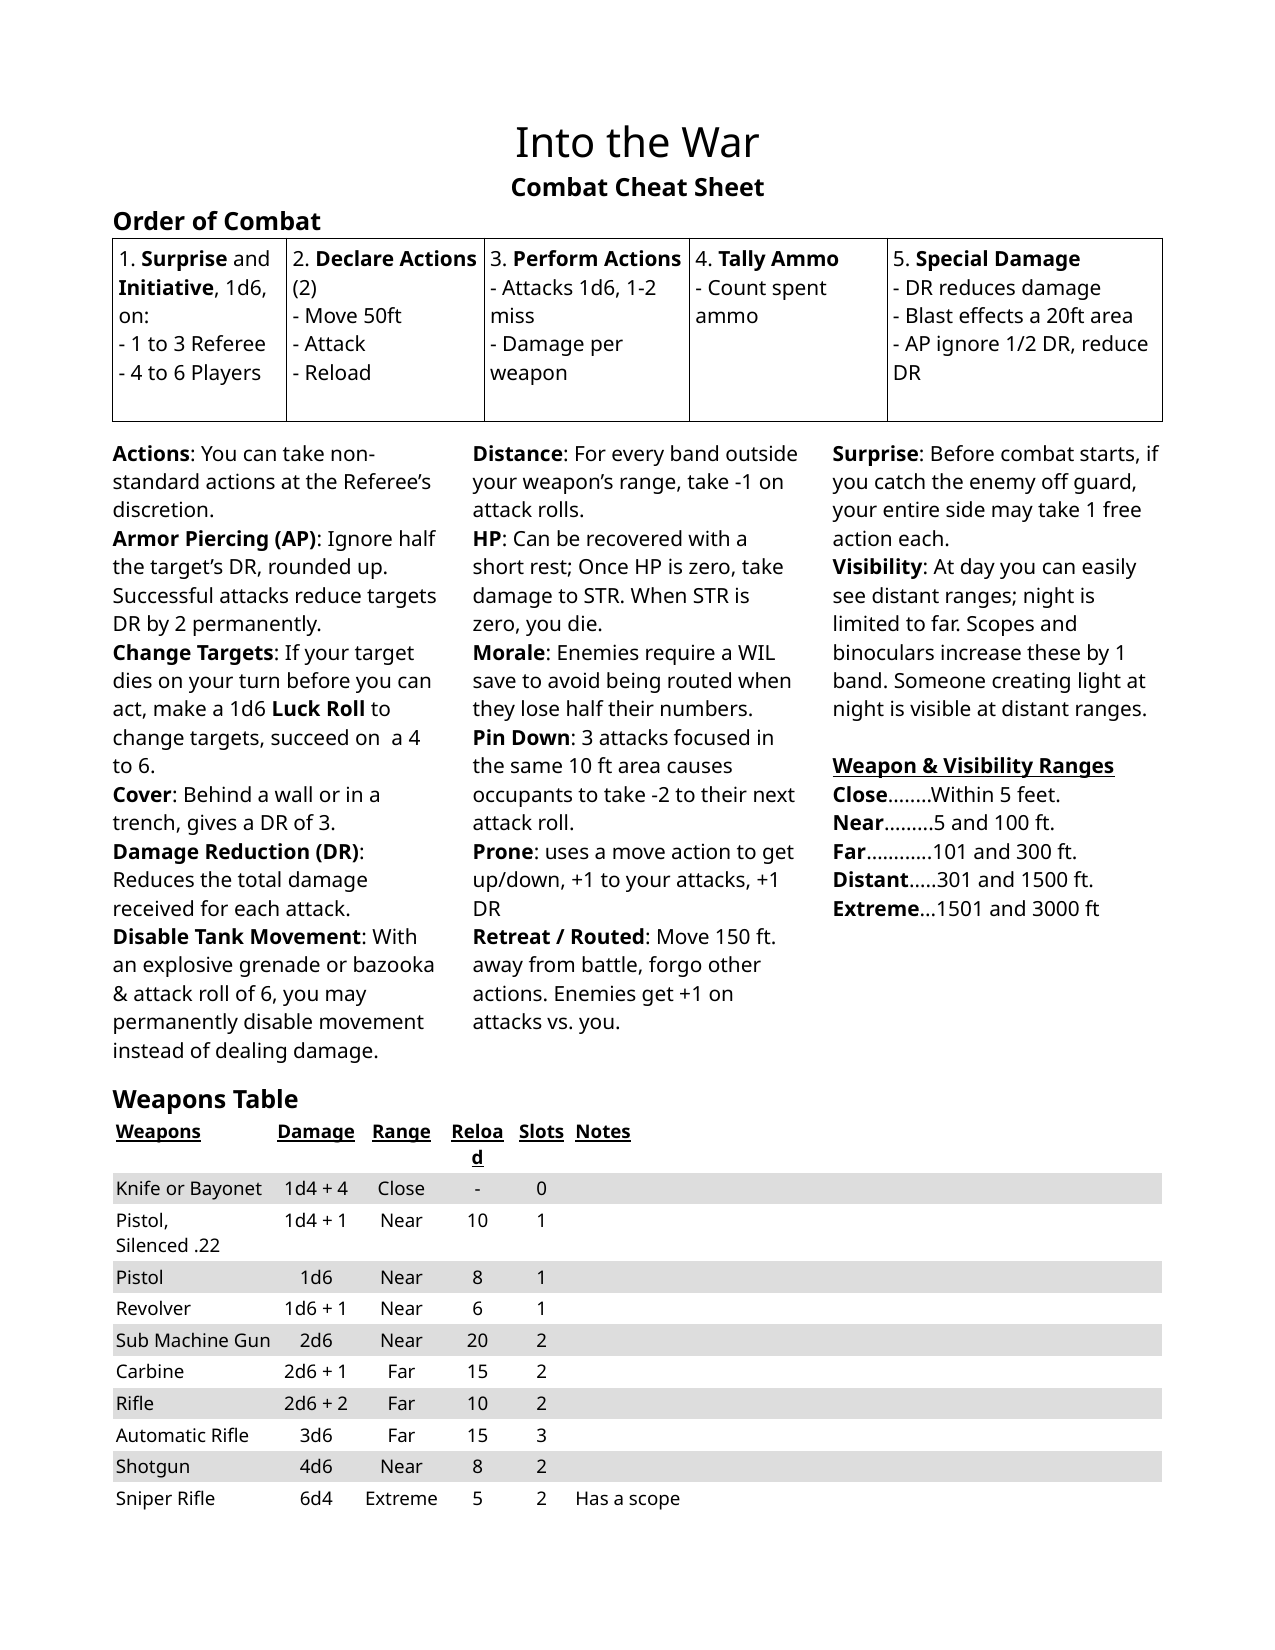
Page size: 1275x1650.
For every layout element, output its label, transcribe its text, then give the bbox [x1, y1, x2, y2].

table_cell 1 [511, 1261, 572, 1293]
table_cell 6d4 [274, 1482, 358, 1514]
table_cell 1d6 [274, 1261, 358, 1293]
text Surprise: Before combat starts, if you catch the enemy off guard, your entire side may take 1 free action each. [832, 439, 1162, 552]
table_cell Rifle [113, 1388, 274, 1419]
table_cell [572, 1173, 1162, 1204]
table_header 2. Declare Actions (2) - Move 50ft - Attack - Reload [287, 239, 484, 421]
table_cell Extreme [358, 1482, 444, 1514]
table_cell [572, 1451, 1162, 1482]
table_cell 1d4 + 4 [274, 1173, 358, 1204]
table_cell Carbine [113, 1356, 274, 1387]
table_cell Far [358, 1419, 444, 1451]
text Damage Reduction (DR): Reduces the total damage received for each attack. [112, 837, 442, 922]
table_cell [572, 1419, 1162, 1451]
text Weapons Table [112, 1064, 1162, 1115]
text Near……...5 and 100 ft. [832, 808, 1162, 837]
table_cell 2d6 + 1 [274, 1356, 358, 1387]
text Disable Tank Movement: With an explosive grenade or bazooka & attack roll of 6, you may permanently disable movement instead of dealing damage. [112, 922, 442, 1064]
table_header Slots [511, 1115, 572, 1172]
text the target’s DR, rounded up. Successful attacks reduce targets DR by 2 permanently. [112, 552, 442, 638]
table_cell Near [358, 1451, 444, 1482]
table_header 4. Tally Ammo - Count spent ammo [690, 239, 887, 421]
table_cell 2 [511, 1324, 572, 1356]
table_cell - [444, 1173, 511, 1204]
table_header 1. Surprise and Initiative, 1d6, on: - 1 to 3 Referee - 4 to 6 Players [113, 239, 286, 421]
text Cover: Behind a wall or in a trench, gives a DR of 3. [112, 780, 442, 837]
text Retreat / Routed: Move 150 ft. away from battle, forgo other actions. Enemies get +1 on attacks vs. you. [472, 922, 802, 1036]
text Distance: For every band outside your weapon’s range, take -1 on attack rolls. [472, 439, 802, 524]
table_cell [572, 1293, 1162, 1324]
table_cell 1d6 + 1 [274, 1293, 358, 1324]
table_cell Knife or Bayonet [113, 1173, 274, 1204]
text Armor Piercing (AP): Ignore half [112, 524, 442, 552]
table_cell 6 [444, 1293, 511, 1324]
table_header Weapons [113, 1115, 274, 1172]
table_cell Has a scope [572, 1482, 1162, 1514]
table_cell Near [358, 1204, 444, 1261]
table_cell 1 [511, 1204, 572, 1261]
table_cell 3d6 [274, 1419, 358, 1451]
table_cell 10 [444, 1388, 511, 1419]
text Visibility: At day you can easily see distant ranges; night is limited to far. Scopes and binoculars increase these by 1 band. Someone creating light at night is visible at distant ranges. [832, 552, 1162, 723]
text Pin Down: 3 attacks focused in the same 10 ft area causes occupants to take -2 to their next attack roll. [472, 723, 802, 837]
table_cell Near [358, 1293, 444, 1324]
table_cell [572, 1388, 1162, 1419]
table_cell 1d4 + 1 [274, 1204, 358, 1261]
table_cell 5 [444, 1482, 511, 1514]
table_cell Revolver [113, 1293, 274, 1324]
table_cell 2 [511, 1388, 572, 1419]
text Into the War [112, 112, 1162, 169]
table_cell 8 [444, 1451, 511, 1482]
table_cell 4d6 [274, 1451, 358, 1482]
table_cell 2 [511, 1451, 572, 1482]
table_header Range [358, 1115, 444, 1172]
table_cell [572, 1261, 1162, 1293]
table_cell Sniper Rifle [113, 1482, 274, 1514]
text Order of Combat [112, 203, 1162, 237]
text Extreme...1501 and 3000 ft [832, 894, 1162, 922]
text HP: Can be recovered with a short rest; Once HP is zero, take damage to STR. When STR is zero, you die. [472, 524, 802, 638]
table_header Notes [572, 1115, 1162, 1172]
text Morale: Enemies require a WIL save to avoid being routed when they lose half their numbers. [472, 638, 802, 723]
table_cell Far [358, 1356, 444, 1387]
table_cell Sub Machine Gun [113, 1324, 274, 1356]
table_cell Pistol, Silenced .22 [113, 1204, 274, 1261]
table_cell Automatic Rifle [113, 1419, 274, 1451]
table_cell 1 [511, 1293, 572, 1324]
table_cell Near [358, 1324, 444, 1356]
table_cell 3 [511, 1419, 572, 1451]
table_cell 2d6 + 2 [274, 1388, 358, 1419]
table_cell 2 [511, 1482, 572, 1514]
table_cell 2d6 [274, 1324, 358, 1356]
text Actions: You can take non-standard actions at the Referee’s discretion. [112, 439, 442, 524]
text Weapon & Visibility Ranges Close….....Within 5 feet. [832, 751, 1162, 808]
text Distant…..301 and 1500 ft. [832, 865, 1162, 894]
table_cell 15 [444, 1419, 511, 1451]
table_header Damage [274, 1115, 358, 1172]
table_cell Shotgun [113, 1451, 274, 1482]
table_cell [572, 1204, 1162, 1261]
table_cell [572, 1356, 1162, 1387]
table_cell Pistol [113, 1261, 274, 1293]
text Change Targets: If your target dies on your turn before you can act, make a 1d6 Luck Roll to change targets, succeed on a 4 to 6. [112, 638, 442, 780]
text Prone: uses a move action to get up/down, +1 to your attacks, +1 DR [472, 837, 802, 922]
table_cell 2 [511, 1356, 572, 1387]
table_header 3. Perform Actions - Attacks 1d6, 1-2 miss - Damage per weapon [485, 239, 689, 421]
table_cell 20 [444, 1324, 511, 1356]
table_cell 10 [444, 1204, 511, 1261]
text Far…….…..101 and 300 ft. [832, 837, 1162, 865]
table_cell 8 [444, 1261, 511, 1293]
table_header Reload [444, 1115, 511, 1172]
table_header 5. Special Damage - DR reduces damage - Blast effects a 20ft area - AP ignore 1/2 DR, reduce DR [888, 239, 1162, 421]
table_cell 15 [444, 1356, 511, 1387]
table_cell Far [358, 1388, 444, 1419]
text Combat Cheat Sheet [112, 169, 1162, 203]
table_cell Close [358, 1173, 444, 1204]
table_cell Near [358, 1261, 444, 1293]
table_cell 0 [511, 1173, 572, 1204]
table_cell [572, 1324, 1162, 1356]
